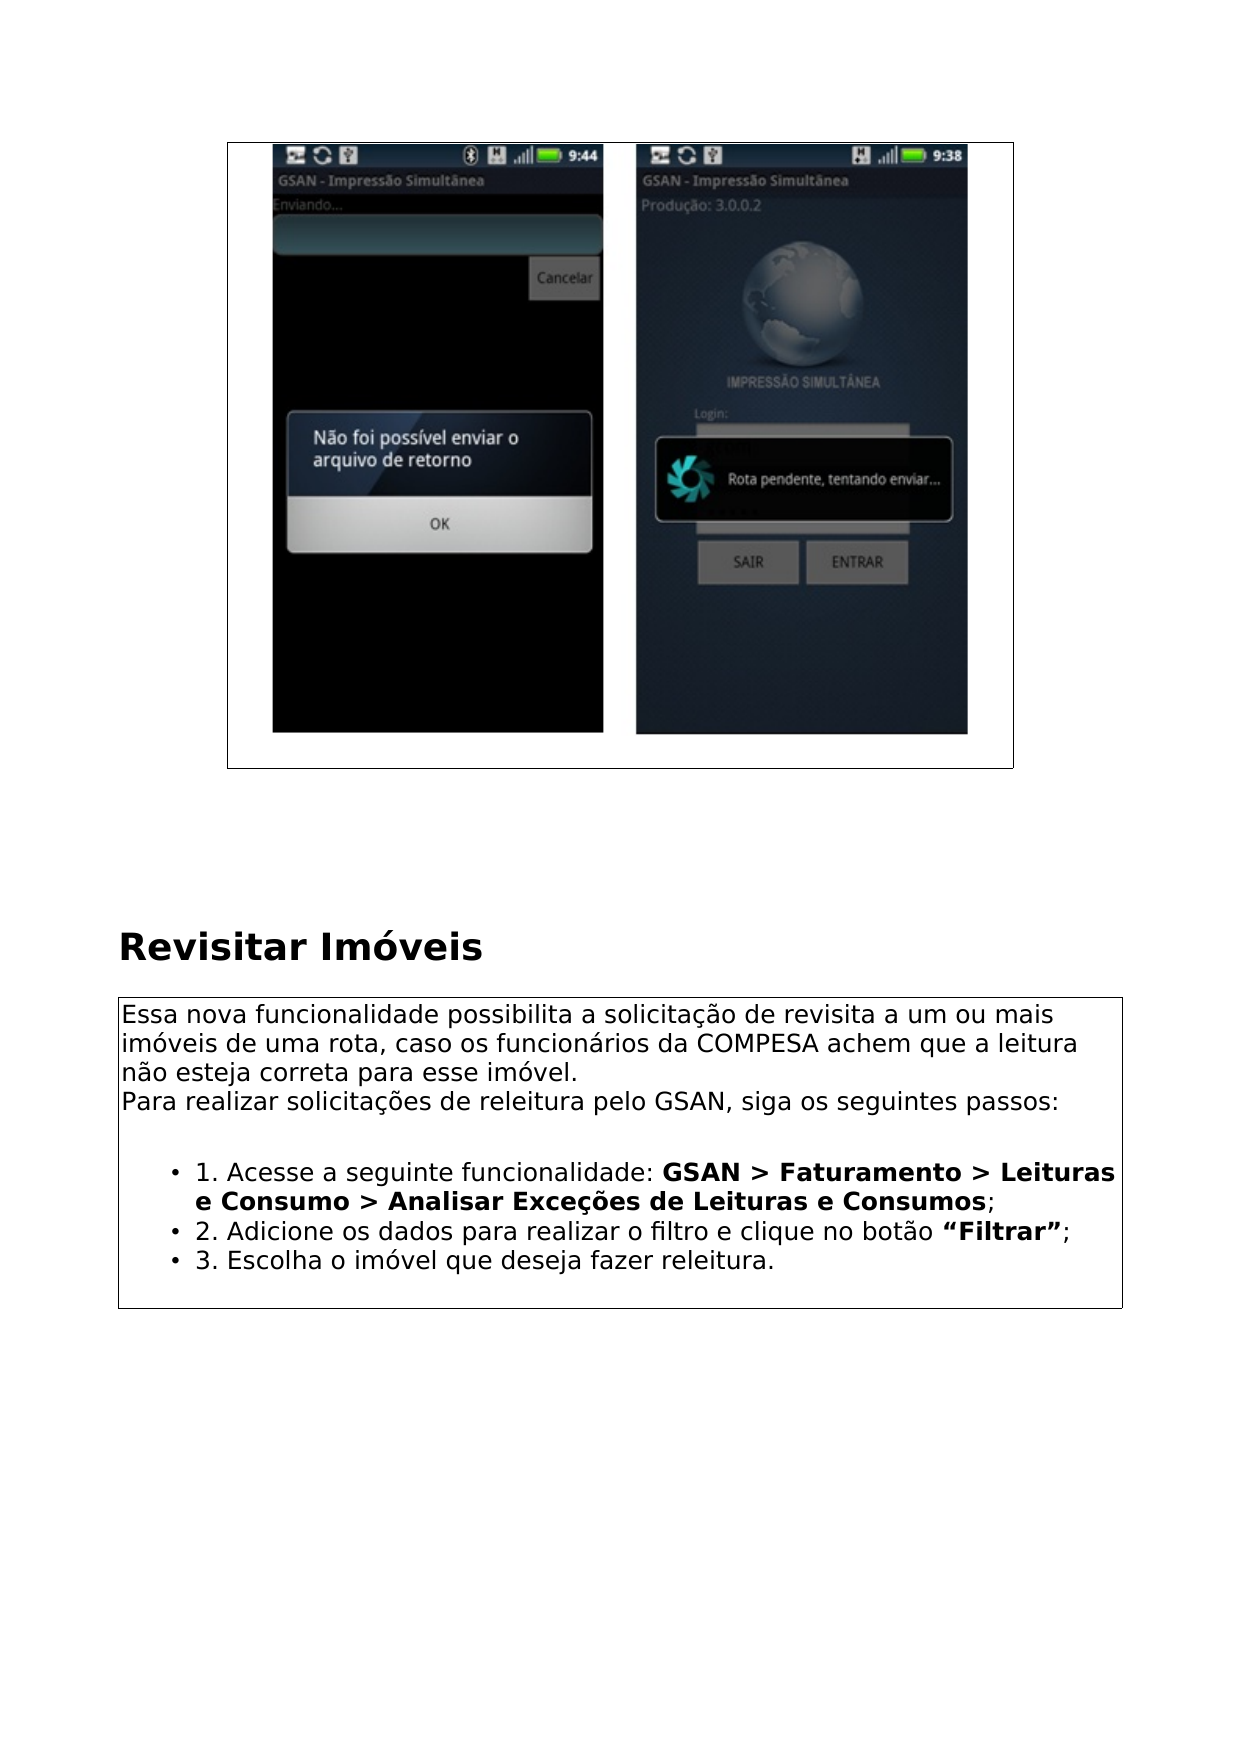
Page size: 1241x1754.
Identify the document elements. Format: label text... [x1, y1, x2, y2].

picture [272, 144, 968, 736]
table_header Essa nova funcionalidade possibilita a solicitação de revisita a um ou mais imóveis de uma rota, caso os funcionários da COMPESA achem que a leitura não esteja correta para esse imóvel. Para realizar solicitações de releitura pelo GSAN, siga os seguintes passos: 1. Acesse a seguinte funcionalidade: GSAN > Faturamento > Leituras e Consumo > Analisar Exceções de Leituras e Consumos; 2. Adicione os dados para realizar o filtro e clique no botão “Filtrar”; 3. Escolha o imóvel que deseja fazer releitura. [119, 998, 1122, 1307]
table_header [228, 143, 1013, 767]
subtitle Revisitar Imóveis [118, 926, 1122, 969]
